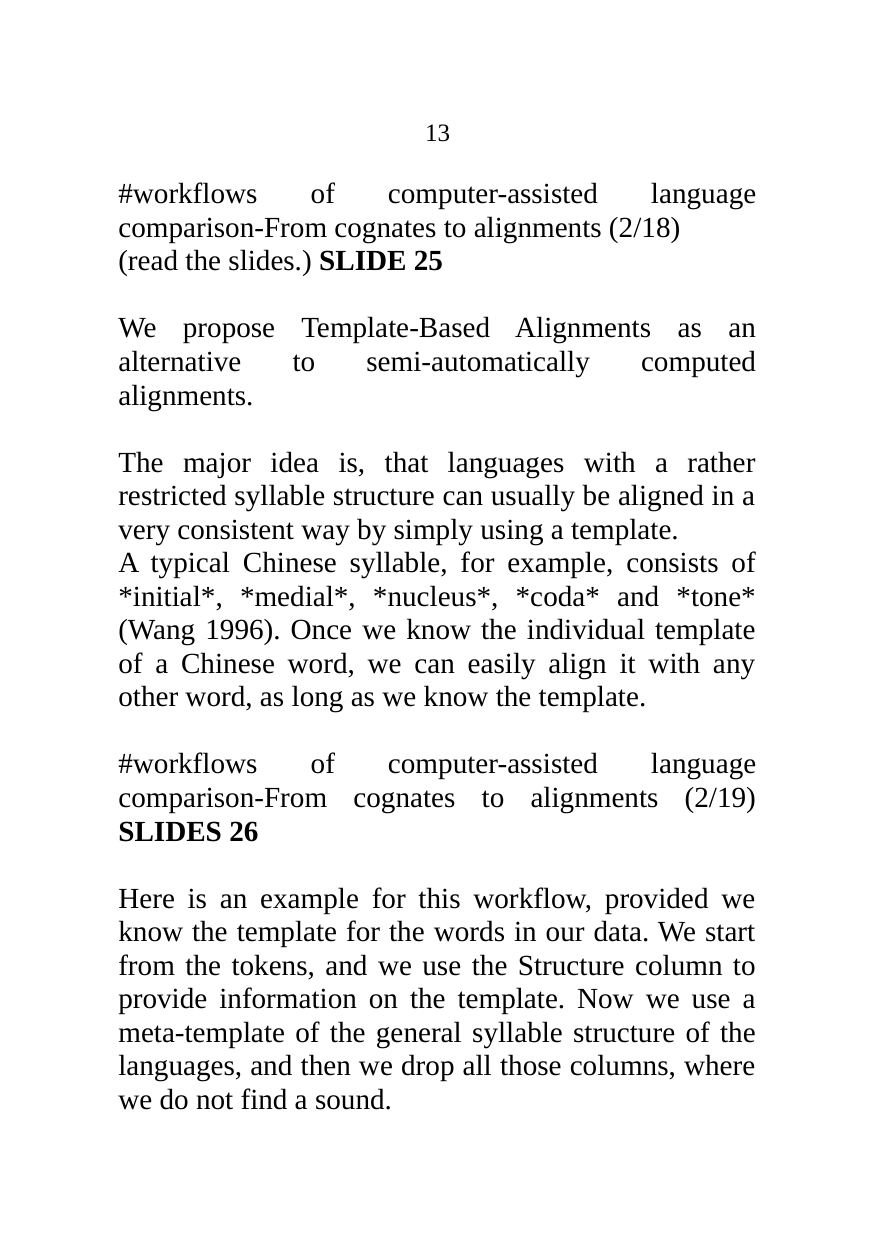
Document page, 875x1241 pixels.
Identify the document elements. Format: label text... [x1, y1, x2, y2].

text The major idea is, that languages with a rather restricted syllable structure can usually be aligned in a very consistent way by simply using a template. [118, 445, 756, 545]
text Here is an example for this workflow, provided we know the template for the words in our data. We start from the tokens, and we use the Structure column to provide information on the template. Now we use a meta-template of the general syllable structure of the languages, and then we drop all those columns, where we do not find a sound. [118, 881, 756, 1116]
text #workflows of computer-assisted language comparison-From cognates to alignments (2/19) SLIDES 26 [118, 747, 756, 847]
text (read the slides.) SLIDE 25 [118, 243, 756, 277]
text #workflows of computer-assisted language comparison-From cognates to alignments (2/18) [118, 176, 756, 243]
text We propose Template-Based Alignments as an alternative to semi-automatically computed alignments. [118, 311, 756, 411]
text A typical Chinese syllable, for example, consists of *initial*, *medial*, *nucleus*, *coda* and *tone* (Wang 1996). Once we know the individual template of a Chinese word, we can easily align it with any other word, as long as we know the template. [118, 545, 756, 713]
